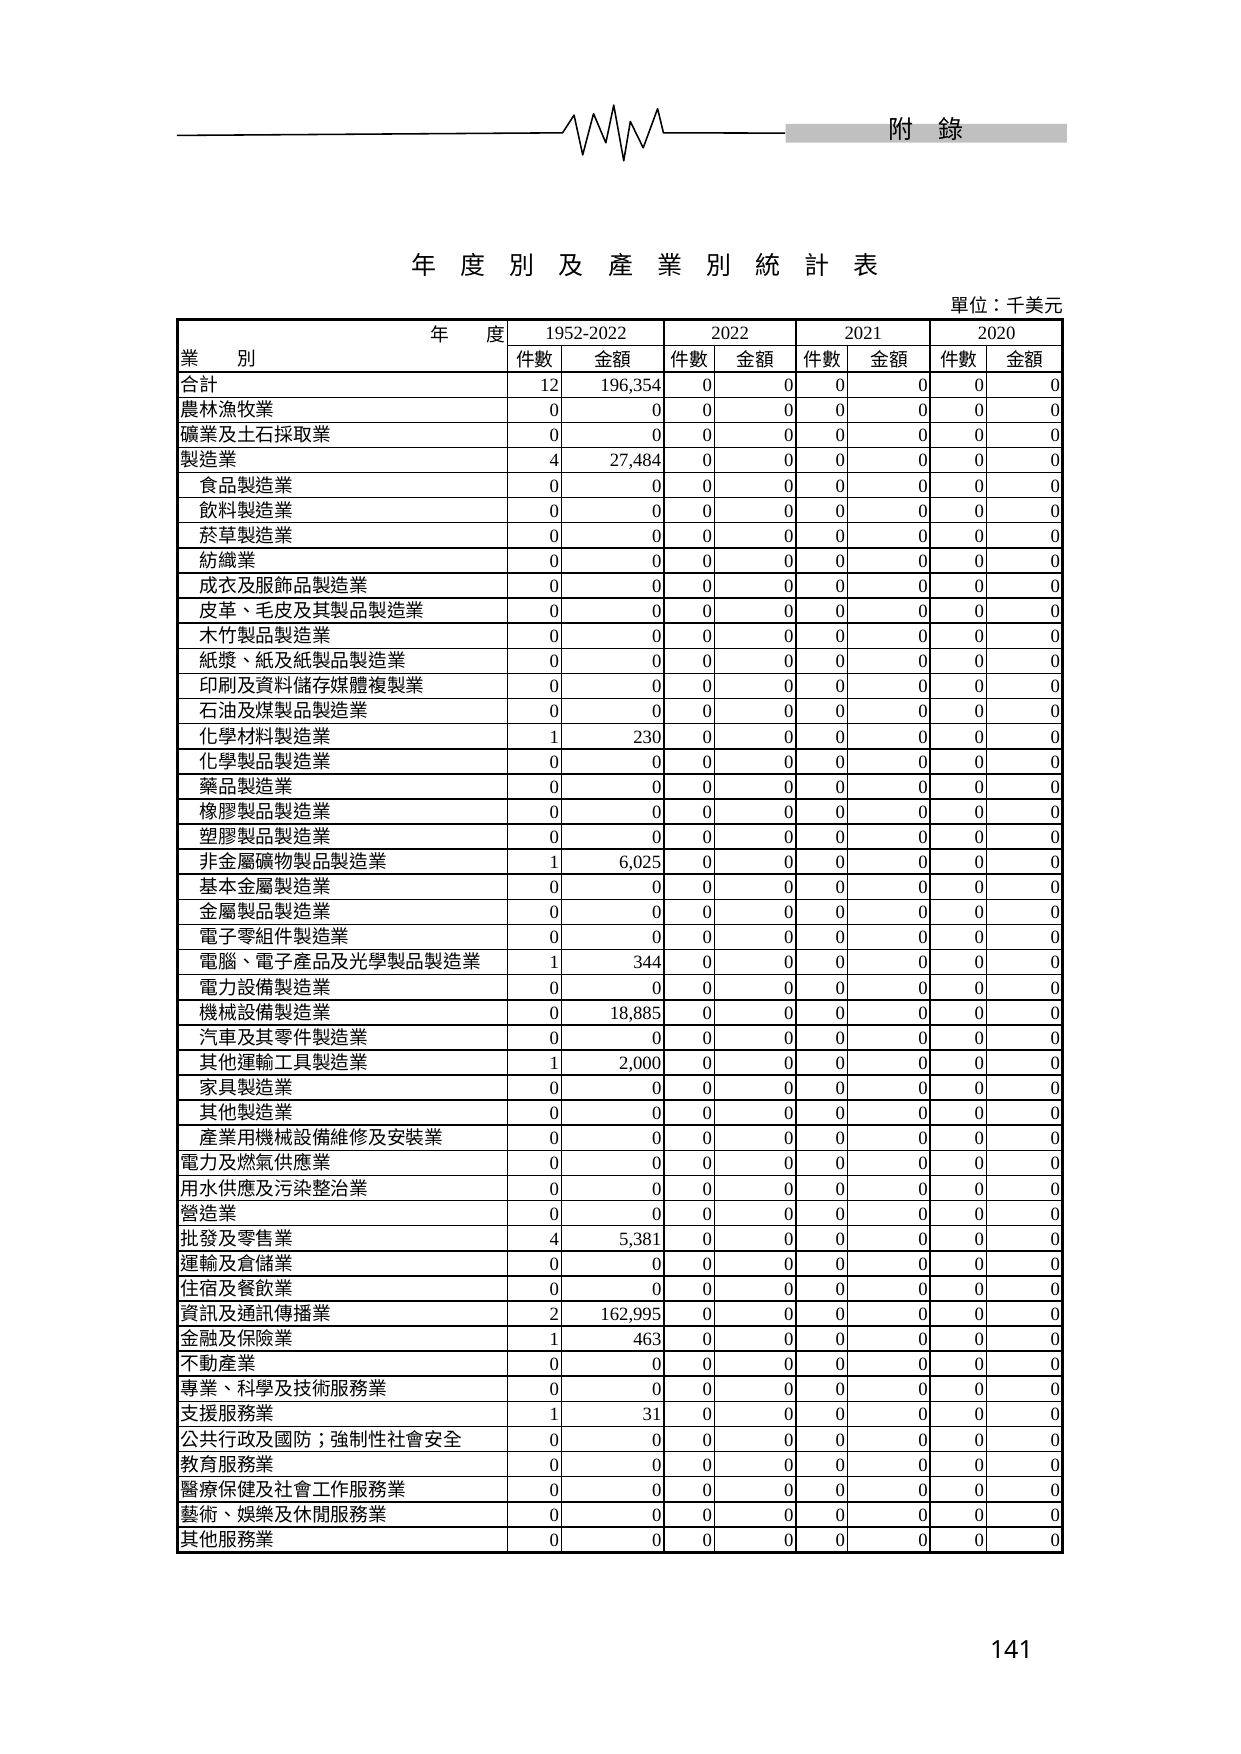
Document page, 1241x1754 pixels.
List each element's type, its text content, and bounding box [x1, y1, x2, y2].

table_cell 0 [931, 750, 986, 773]
table_cell 0 [665, 875, 714, 898]
table_cell 0 [665, 649, 714, 672]
table_cell 0 [715, 975, 795, 999]
table_cell 0 [665, 1151, 714, 1174]
table_cell 0 [797, 1051, 847, 1074]
table_cell 0 [715, 1101, 795, 1124]
table_cell 0 [715, 1427, 795, 1451]
table_cell 0 [562, 599, 663, 622]
table_cell 資訊及通訊傳播業 [179, 1302, 507, 1325]
table_cell 0 [848, 674, 929, 698]
table_cell 非金屬礦物製品製造業 [179, 850, 507, 873]
table_cell 0 [665, 950, 714, 974]
table_cell 0 [715, 423, 795, 447]
table_cell 木竹製品製造業 [179, 624, 507, 647]
table_cell 2,000 [562, 1051, 663, 1074]
table_cell 0 [931, 523, 986, 547]
table_cell 0 [987, 1151, 1061, 1174]
table_cell 0 [987, 523, 1061, 547]
table_cell 0 [987, 1252, 1061, 1275]
table_cell 0 [931, 1277, 986, 1300]
table_cell 344 [562, 950, 663, 974]
table_cell 0 [848, 950, 929, 974]
table_cell 製造業 [179, 448, 507, 472]
table_cell 0 [508, 900, 561, 923]
table_cell 0 [987, 1277, 1061, 1300]
table_cell 0 [562, 423, 663, 447]
table_cell 0 [562, 1352, 663, 1375]
table_cell 0 [562, 1026, 663, 1049]
table_cell 0 [562, 549, 663, 572]
table_header 1952-2022 [508, 321, 663, 344]
table_cell 0 [715, 1503, 795, 1526]
table_cell 1 [508, 724, 561, 748]
table_cell 0 [797, 1151, 847, 1174]
table_cell 0 [508, 599, 561, 622]
table_cell 0 [797, 1477, 847, 1501]
table_cell 0 [848, 1402, 929, 1426]
table_cell 0 [665, 825, 714, 848]
table_cell 0 [715, 398, 795, 421]
table_cell 12 [508, 373, 561, 396]
table_cell 0 [665, 1377, 714, 1401]
table_cell 0 [797, 398, 847, 421]
table_cell 0 [987, 1001, 1061, 1024]
table_cell 專業、科學及技術服務業 [179, 1377, 507, 1401]
table_cell 0 [987, 1226, 1061, 1250]
table_cell 0 [848, 599, 929, 622]
table_cell 0 [562, 925, 663, 949]
table_cell 0 [797, 1226, 847, 1250]
table_cell 0 [715, 850, 795, 873]
table_cell 農林漁牧業 [179, 398, 507, 421]
table_cell 0 [508, 498, 561, 522]
table_cell 0 [562, 1151, 663, 1174]
table_cell 支援服務業 [179, 1402, 507, 1426]
table_cell 0 [508, 398, 561, 421]
table_cell 機械設備製造業 [179, 1001, 507, 1024]
table_cell 0 [848, 1327, 929, 1350]
table_cell 金額 [562, 346, 663, 371]
table_cell 0 [508, 800, 561, 823]
table_cell 0 [562, 1503, 663, 1526]
table_cell 0 [715, 624, 795, 647]
table_cell 0 [508, 1076, 561, 1099]
table_cell 金額 [848, 346, 929, 371]
table_cell 0 [987, 1352, 1061, 1375]
table_cell 0 [665, 1402, 714, 1426]
table_cell 2 [508, 1302, 561, 1325]
table_cell 0 [715, 900, 795, 923]
table_cell 0 [848, 1427, 929, 1451]
table_cell 0 [715, 1252, 795, 1275]
table_cell 0 [797, 674, 847, 698]
table_cell 0 [508, 1126, 561, 1149]
table_cell 0 [987, 1201, 1061, 1225]
table_cell 0 [715, 1377, 795, 1401]
table_cell 0 [665, 1226, 714, 1250]
table_cell 0 [931, 1101, 986, 1124]
table_cell 0 [665, 624, 714, 647]
table_cell 0 [987, 373, 1061, 396]
table_cell 0 [797, 1101, 847, 1124]
table_cell 0 [931, 1076, 986, 1099]
table_cell 0 [797, 1528, 847, 1551]
table_cell 0 [987, 800, 1061, 823]
table_cell 0 [987, 1402, 1061, 1426]
table_cell 0 [562, 1477, 663, 1501]
table_cell 0 [931, 850, 986, 873]
table_cell 0 [665, 1427, 714, 1451]
table_cell 0 [562, 775, 663, 798]
table_cell 0 [562, 1528, 663, 1551]
table_cell 0 [508, 423, 561, 447]
table_cell 0 [797, 1126, 847, 1149]
table_cell 0 [508, 1026, 561, 1049]
table_cell 0 [797, 473, 847, 497]
table_cell 0 [562, 624, 663, 647]
table_cell 0 [848, 1377, 929, 1401]
table_cell 0 [508, 1477, 561, 1501]
table_cell 0 [562, 1452, 663, 1476]
table_cell 0 [931, 875, 986, 898]
table_cell 0 [987, 1427, 1061, 1451]
table_cell 0 [931, 800, 986, 823]
table_cell 0 [508, 1528, 561, 1551]
table_cell 0 [797, 373, 847, 396]
table_cell 0 [931, 373, 986, 396]
table_cell 0 [987, 825, 1061, 848]
table_cell 0 [848, 1076, 929, 1099]
table_cell 1 [508, 950, 561, 974]
table_cell 紡織業 [179, 549, 507, 572]
table_cell 0 [715, 574, 795, 597]
table_cell 4 [508, 448, 561, 472]
table_cell 0 [715, 674, 795, 698]
table_cell 0 [715, 1277, 795, 1300]
table_cell 0 [848, 549, 929, 572]
table_cell 0 [797, 448, 847, 472]
table_cell 1 [508, 850, 561, 873]
table_cell 0 [508, 1427, 561, 1451]
table_cell 0 [931, 649, 986, 672]
table_cell 0 [931, 1302, 986, 1325]
table_cell 0 [797, 1402, 847, 1426]
table_cell 0 [797, 875, 847, 898]
table_cell 0 [848, 750, 929, 773]
table_cell 0 [665, 398, 714, 421]
table_cell 0 [987, 1477, 1061, 1501]
table_cell 0 [931, 775, 986, 798]
table_cell 0 [848, 925, 929, 949]
table_cell 0 [931, 699, 986, 723]
table_cell 運輸及倉儲業 [179, 1252, 507, 1275]
table_cell 0 [848, 875, 929, 898]
table_cell 金額 [715, 346, 795, 371]
table_cell 0 [715, 373, 795, 396]
table_cell 0 [665, 523, 714, 547]
table_cell 0 [848, 1252, 929, 1275]
table_cell 0 [931, 1377, 986, 1401]
table_cell 0 [508, 925, 561, 949]
table_header 2021 [797, 321, 929, 344]
table_cell 0 [931, 724, 986, 748]
table_cell 金額 [987, 346, 1061, 371]
table_cell 5,381 [562, 1226, 663, 1250]
table_cell 0 [848, 423, 929, 447]
table_cell 0 [562, 574, 663, 597]
table_cell 0 [562, 1252, 663, 1275]
table_cell 0 [848, 900, 929, 923]
table_cell 0 [987, 498, 1061, 522]
table_cell 件數 [931, 346, 986, 371]
table_cell 0 [665, 1277, 714, 1300]
table_cell 0 [508, 523, 561, 547]
table_cell 0 [508, 1503, 561, 1526]
table_cell 0 [562, 1126, 663, 1149]
table_cell 0 [797, 624, 847, 647]
table_cell 0 [562, 800, 663, 823]
table_cell 0 [665, 448, 714, 472]
table_cell 0 [562, 398, 663, 421]
table_cell 0 [508, 875, 561, 898]
table_cell 0 [797, 1427, 847, 1451]
table_cell 0 [508, 549, 561, 572]
table_cell 0 [797, 649, 847, 672]
table_cell 紙漿、紙及紙製品製造業 [179, 649, 507, 672]
table_cell 0 [665, 574, 714, 597]
table_cell 0 [562, 473, 663, 497]
table_cell 0 [931, 1352, 986, 1375]
table_cell 0 [797, 1252, 847, 1275]
table_cell 0 [715, 1226, 795, 1250]
table_cell 印刷及資料儲存媒體複製業 [179, 674, 507, 698]
table_cell 0 [987, 649, 1061, 672]
table_cell 0 [665, 674, 714, 698]
table_cell 其他服務業 [179, 1528, 507, 1551]
table_cell 0 [931, 1503, 986, 1526]
table_cell 0 [797, 1302, 847, 1325]
table_cell 0 [797, 825, 847, 848]
table_cell 0 [797, 1352, 847, 1375]
table_cell 0 [848, 699, 929, 723]
table_cell 皮革、毛皮及其製品製造業 [179, 599, 507, 622]
table_cell 0 [715, 1026, 795, 1049]
table_cell 0 [797, 1201, 847, 1225]
table_cell 0 [508, 1277, 561, 1300]
table_cell 0 [715, 1452, 795, 1476]
table_cell 0 [665, 750, 714, 773]
table_cell 0 [987, 900, 1061, 923]
table_cell 0 [848, 1151, 929, 1174]
table_cell 0 [848, 1302, 929, 1325]
table_cell 0 [715, 1201, 795, 1225]
table_cell 0 [987, 398, 1061, 421]
table_cell 藝術、娛樂及休閒服務業 [179, 1503, 507, 1526]
table_cell 0 [715, 875, 795, 898]
table_cell 0 [987, 1528, 1061, 1551]
table_cell 0 [508, 1352, 561, 1375]
table_cell 0 [562, 1201, 663, 1225]
table_cell 0 [508, 1252, 561, 1275]
table_cell 0 [931, 423, 986, 447]
table_cell 463 [562, 1327, 663, 1350]
table_cell 0 [508, 1001, 561, 1024]
table_cell 0 [665, 775, 714, 798]
table_cell 成衣及服飾品製造業 [179, 574, 507, 597]
table_cell 基本金屬製造業 [179, 875, 507, 898]
table_cell 0 [848, 825, 929, 848]
table_cell 石油及煤製品製造業 [179, 699, 507, 723]
table_cell 0 [715, 699, 795, 723]
table_cell 0 [715, 800, 795, 823]
table_cell 塑膠製品製造業 [179, 825, 507, 848]
table_cell 食品製造業 [179, 473, 507, 497]
table_cell 0 [562, 975, 663, 999]
table_cell 0 [665, 1076, 714, 1099]
table_cell 0 [797, 1176, 847, 1200]
table_cell 0 [665, 975, 714, 999]
table_cell 0 [797, 1026, 847, 1049]
table_cell 1 [508, 1402, 561, 1426]
table_cell 0 [987, 1051, 1061, 1074]
table_cell 合計 [179, 373, 507, 396]
table_cell 0 [715, 1051, 795, 1074]
table_cell 0 [562, 1076, 663, 1099]
table_cell 0 [987, 699, 1061, 723]
table_cell 0 [665, 1051, 714, 1074]
table_cell 0 [931, 1026, 986, 1049]
table_cell 0 [848, 850, 929, 873]
table_header 2022 [665, 321, 795, 344]
table_cell 0 [987, 599, 1061, 622]
table_cell 0 [931, 1402, 986, 1426]
table_cell 0 [715, 1076, 795, 1099]
table_cell 0 [562, 1377, 663, 1401]
table_cell 0 [987, 574, 1061, 597]
table_cell 0 [508, 574, 561, 597]
table_cell 0 [987, 1503, 1061, 1526]
table_cell 0 [848, 1001, 929, 1024]
table_cell 0 [665, 699, 714, 723]
table_cell 0 [715, 1402, 795, 1426]
table_cell 0 [665, 549, 714, 572]
table_cell 0 [797, 549, 847, 572]
table_cell 0 [797, 850, 847, 873]
table_cell 0 [508, 1452, 561, 1476]
table_cell 化學製品製造業 [179, 750, 507, 773]
table_cell 31 [562, 1402, 663, 1426]
table_cell 0 [715, 775, 795, 798]
table_cell 件數 [665, 346, 714, 371]
table_cell 0 [508, 1101, 561, 1124]
table_cell 菸草製造業 [179, 523, 507, 547]
table_cell 0 [931, 1477, 986, 1501]
table_cell 批發及零售業 [179, 1226, 507, 1250]
table_cell 0 [931, 549, 986, 572]
table_cell 0 [508, 1151, 561, 1174]
table_cell 4 [508, 1226, 561, 1250]
table_cell 0 [715, 1352, 795, 1375]
table_cell 0 [931, 498, 986, 522]
table_cell 0 [931, 925, 986, 949]
table_cell 0 [848, 448, 929, 472]
table_cell 0 [797, 498, 847, 522]
table_cell 0 [931, 624, 986, 647]
table_cell 0 [848, 1176, 929, 1200]
table_cell 0 [848, 373, 929, 396]
table_cell 公共行政及國防；強制性社會安全 [179, 1427, 507, 1451]
table_cell 0 [715, 1528, 795, 1551]
table_cell 0 [848, 1051, 929, 1074]
table_cell 0 [508, 975, 561, 999]
table_cell 0 [797, 800, 847, 823]
table_cell 金融及保險業 [179, 1327, 507, 1350]
table_cell 其他製造業 [179, 1101, 507, 1124]
table_cell 0 [665, 1176, 714, 1200]
table_cell 0 [665, 850, 714, 873]
table_cell 飲料製造業 [179, 498, 507, 522]
table_cell 18,885 [562, 1001, 663, 1024]
table_cell 0 [987, 724, 1061, 748]
table_cell 0 [987, 1101, 1061, 1124]
table_cell 0 [797, 750, 847, 773]
table_cell 0 [508, 750, 561, 773]
table_cell 用水供應及污染整治業 [179, 1176, 507, 1200]
table_cell 0 [931, 950, 986, 974]
table_cell 1 [508, 1327, 561, 1350]
table_cell 27,484 [562, 448, 663, 472]
table_cell 0 [931, 1528, 986, 1551]
table_cell 0 [665, 900, 714, 923]
table_cell 0 [931, 1151, 986, 1174]
table_cell 0 [848, 1352, 929, 1375]
table_cell 0 [931, 1252, 986, 1275]
table_cell 0 [797, 1277, 847, 1300]
table_cell 產業用機械設備維修及安裝業 [179, 1126, 507, 1149]
table_cell 0 [665, 473, 714, 497]
table_cell 電力及燃氣供應業 [179, 1151, 507, 1174]
table_cell 0 [848, 1477, 929, 1501]
table_cell 0 [931, 674, 986, 698]
table_cell 0 [987, 1026, 1061, 1049]
table_cell 0 [665, 1252, 714, 1275]
table_cell 金屬製品製造業 [179, 900, 507, 923]
table_cell 0 [665, 1503, 714, 1526]
table_cell 0 [715, 1302, 795, 1325]
table_header 2020 [931, 321, 1061, 344]
table_cell 0 [987, 473, 1061, 497]
table_cell 營造業 [179, 1201, 507, 1225]
table_cell 0 [987, 775, 1061, 798]
table_cell 0 [797, 1503, 847, 1526]
table_cell 0 [797, 975, 847, 999]
table_cell 0 [848, 775, 929, 798]
table_cell 0 [848, 1201, 929, 1225]
table_cell 0 [665, 1302, 714, 1325]
table_cell 0 [508, 1176, 561, 1200]
table_cell 0 [508, 1201, 561, 1225]
table_cell 件數 [797, 346, 847, 371]
table_cell 藥品製造業 [179, 775, 507, 798]
table_cell 0 [562, 1427, 663, 1451]
table_cell 0 [848, 498, 929, 522]
table_cell 0 [931, 599, 986, 622]
table_cell 1 [508, 1051, 561, 1074]
table_cell 其他運輸工具製造業 [179, 1051, 507, 1074]
text 單位：千美元 [178, 291, 1063, 318]
table_cell 0 [987, 950, 1061, 974]
table_cell 0 [562, 825, 663, 848]
table_cell 0 [715, 1151, 795, 1174]
table_cell 0 [987, 448, 1061, 472]
table_cell 0 [987, 1302, 1061, 1325]
table_cell 0 [931, 825, 986, 848]
table_cell 0 [848, 649, 929, 672]
table_cell 0 [848, 624, 929, 647]
table_cell 0 [715, 1176, 795, 1200]
table_cell 0 [931, 1226, 986, 1250]
table_cell 0 [848, 1101, 929, 1124]
table_cell 0 [562, 1176, 663, 1200]
table_cell 0 [508, 649, 561, 672]
table_cell 0 [562, 1101, 663, 1124]
table_cell 0 [665, 1201, 714, 1225]
table_cell 0 [987, 549, 1061, 572]
table_cell 0 [987, 975, 1061, 999]
table_cell 0 [797, 1452, 847, 1476]
table_cell 0 [715, 1327, 795, 1350]
table_cell 0 [715, 473, 795, 497]
table_cell 0 [797, 574, 847, 597]
table_cell 0 [562, 498, 663, 522]
table_cell 不動產業 [179, 1352, 507, 1375]
table_cell 0 [987, 1126, 1061, 1149]
table_cell 0 [987, 1176, 1061, 1200]
table_cell 0 [931, 574, 986, 597]
table_cell 電腦、電子產品及光學製品製造業 [179, 950, 507, 974]
table_cell 0 [931, 473, 986, 497]
table_cell 0 [848, 398, 929, 421]
table_cell 0 [665, 1477, 714, 1501]
table_cell 0 [987, 1377, 1061, 1401]
table_cell 0 [848, 523, 929, 547]
table_cell 0 [665, 1126, 714, 1149]
table_cell 0 [848, 975, 929, 999]
table_cell 0 [715, 1477, 795, 1501]
table_cell 0 [665, 724, 714, 748]
table_cell 0 [665, 1327, 714, 1350]
table_cell 0 [848, 1226, 929, 1250]
table_cell 0 [848, 1277, 929, 1300]
table_cell 0 [848, 1503, 929, 1526]
table_cell 0 [987, 750, 1061, 773]
table_cell 0 [715, 925, 795, 949]
table_cell 0 [562, 674, 663, 698]
table_cell 0 [848, 473, 929, 497]
table_cell 0 [508, 699, 561, 723]
table_cell 電子零組件製造業 [179, 925, 507, 949]
table_cell 0 [931, 1327, 986, 1350]
table_cell 0 [665, 423, 714, 447]
table_cell 0 [562, 1277, 663, 1300]
table_cell 0 [797, 775, 847, 798]
table_cell 0 [562, 900, 663, 923]
table_cell 0 [665, 1352, 714, 1375]
table_cell 0 [715, 724, 795, 748]
table_cell 橡膠製品製造業 [179, 800, 507, 823]
table_cell 162,995 [562, 1302, 663, 1325]
table_cell 0 [987, 1076, 1061, 1099]
table_cell 0 [931, 398, 986, 421]
table_cell 0 [797, 1076, 847, 1099]
table_cell 0 [665, 599, 714, 622]
table_cell 0 [848, 1452, 929, 1476]
table_cell 0 [715, 750, 795, 773]
table_cell 0 [848, 724, 929, 748]
table_cell 0 [848, 1528, 929, 1551]
table_cell 0 [797, 724, 847, 748]
table_cell 0 [715, 1126, 795, 1149]
table_cell 0 [987, 674, 1061, 698]
table_cell 0 [665, 373, 714, 396]
table_cell 0 [665, 1452, 714, 1476]
table_cell 0 [848, 574, 929, 597]
table_cell 0 [931, 1201, 986, 1225]
table_cell 0 [797, 523, 847, 547]
table_cell 0 [848, 1126, 929, 1149]
table_cell 汽車及其零件製造業 [179, 1026, 507, 1049]
table_cell 0 [665, 800, 714, 823]
table_cell 196,354 [562, 373, 663, 396]
table_cell 0 [665, 925, 714, 949]
table_cell 230 [562, 724, 663, 748]
table_cell 0 [665, 1026, 714, 1049]
table_cell 0 [715, 825, 795, 848]
table_cell 0 [931, 1051, 986, 1074]
table_cell 0 [987, 925, 1061, 949]
table_cell 0 [797, 599, 847, 622]
text 年度別及產業別統計表 [178, 237, 1063, 291]
table_cell 件數 [508, 346, 561, 371]
table_cell 0 [931, 975, 986, 999]
table_cell 0 [562, 523, 663, 547]
table_cell 0 [931, 900, 986, 923]
table_cell 醫療保健及社會工作服務業 [179, 1477, 507, 1501]
table_cell 0 [508, 473, 561, 497]
table_cell 6,025 [562, 850, 663, 873]
table_cell 0 [715, 599, 795, 622]
table_cell 礦業及土石採取業 [179, 423, 507, 447]
table_cell 0 [715, 448, 795, 472]
table_cell 0 [797, 950, 847, 974]
table_cell 0 [665, 1001, 714, 1024]
table_cell 0 [715, 549, 795, 572]
table_cell 0 [931, 1176, 986, 1200]
table_cell 0 [987, 875, 1061, 898]
table_cell 0 [508, 775, 561, 798]
table_cell 0 [562, 699, 663, 723]
table_cell 0 [508, 674, 561, 698]
table_cell 0 [931, 1001, 986, 1024]
table_header 年 度 業 別 [179, 321, 507, 371]
table_cell 0 [987, 423, 1061, 447]
table_cell 0 [797, 423, 847, 447]
table_cell 0 [931, 1427, 986, 1451]
table_cell 住宿及餐飲業 [179, 1277, 507, 1300]
table_cell 0 [848, 800, 929, 823]
table_cell 0 [715, 1001, 795, 1024]
table_cell 0 [665, 498, 714, 522]
table_cell 0 [797, 699, 847, 723]
table_cell 化學材料製造業 [179, 724, 507, 748]
table_cell 0 [797, 925, 847, 949]
table_cell 0 [508, 825, 561, 848]
table_cell 0 [508, 1377, 561, 1401]
table_cell 0 [797, 1327, 847, 1350]
table_cell 電力設備製造業 [179, 975, 507, 999]
table_cell 0 [931, 1452, 986, 1476]
table_cell 0 [508, 624, 561, 647]
table_cell 0 [562, 649, 663, 672]
table_cell 0 [715, 523, 795, 547]
table_cell 0 [715, 498, 795, 522]
table_cell 0 [848, 1026, 929, 1049]
table_cell 0 [715, 649, 795, 672]
table_cell 0 [797, 1377, 847, 1401]
table_cell 0 [987, 850, 1061, 873]
table_cell 0 [987, 1327, 1061, 1350]
table_cell 0 [931, 1126, 986, 1149]
table_cell 0 [987, 624, 1061, 647]
table_cell 0 [797, 900, 847, 923]
table_cell 0 [797, 1001, 847, 1024]
table_cell 0 [562, 875, 663, 898]
table_cell 0 [665, 1101, 714, 1124]
table_cell 0 [931, 448, 986, 472]
table_cell 0 [562, 750, 663, 773]
table_cell 0 [665, 1528, 714, 1551]
table_cell 0 [715, 950, 795, 974]
table_cell 0 [987, 1452, 1061, 1476]
table_cell 家具製造業 [179, 1076, 507, 1099]
table_cell 教育服務業 [179, 1452, 507, 1476]
